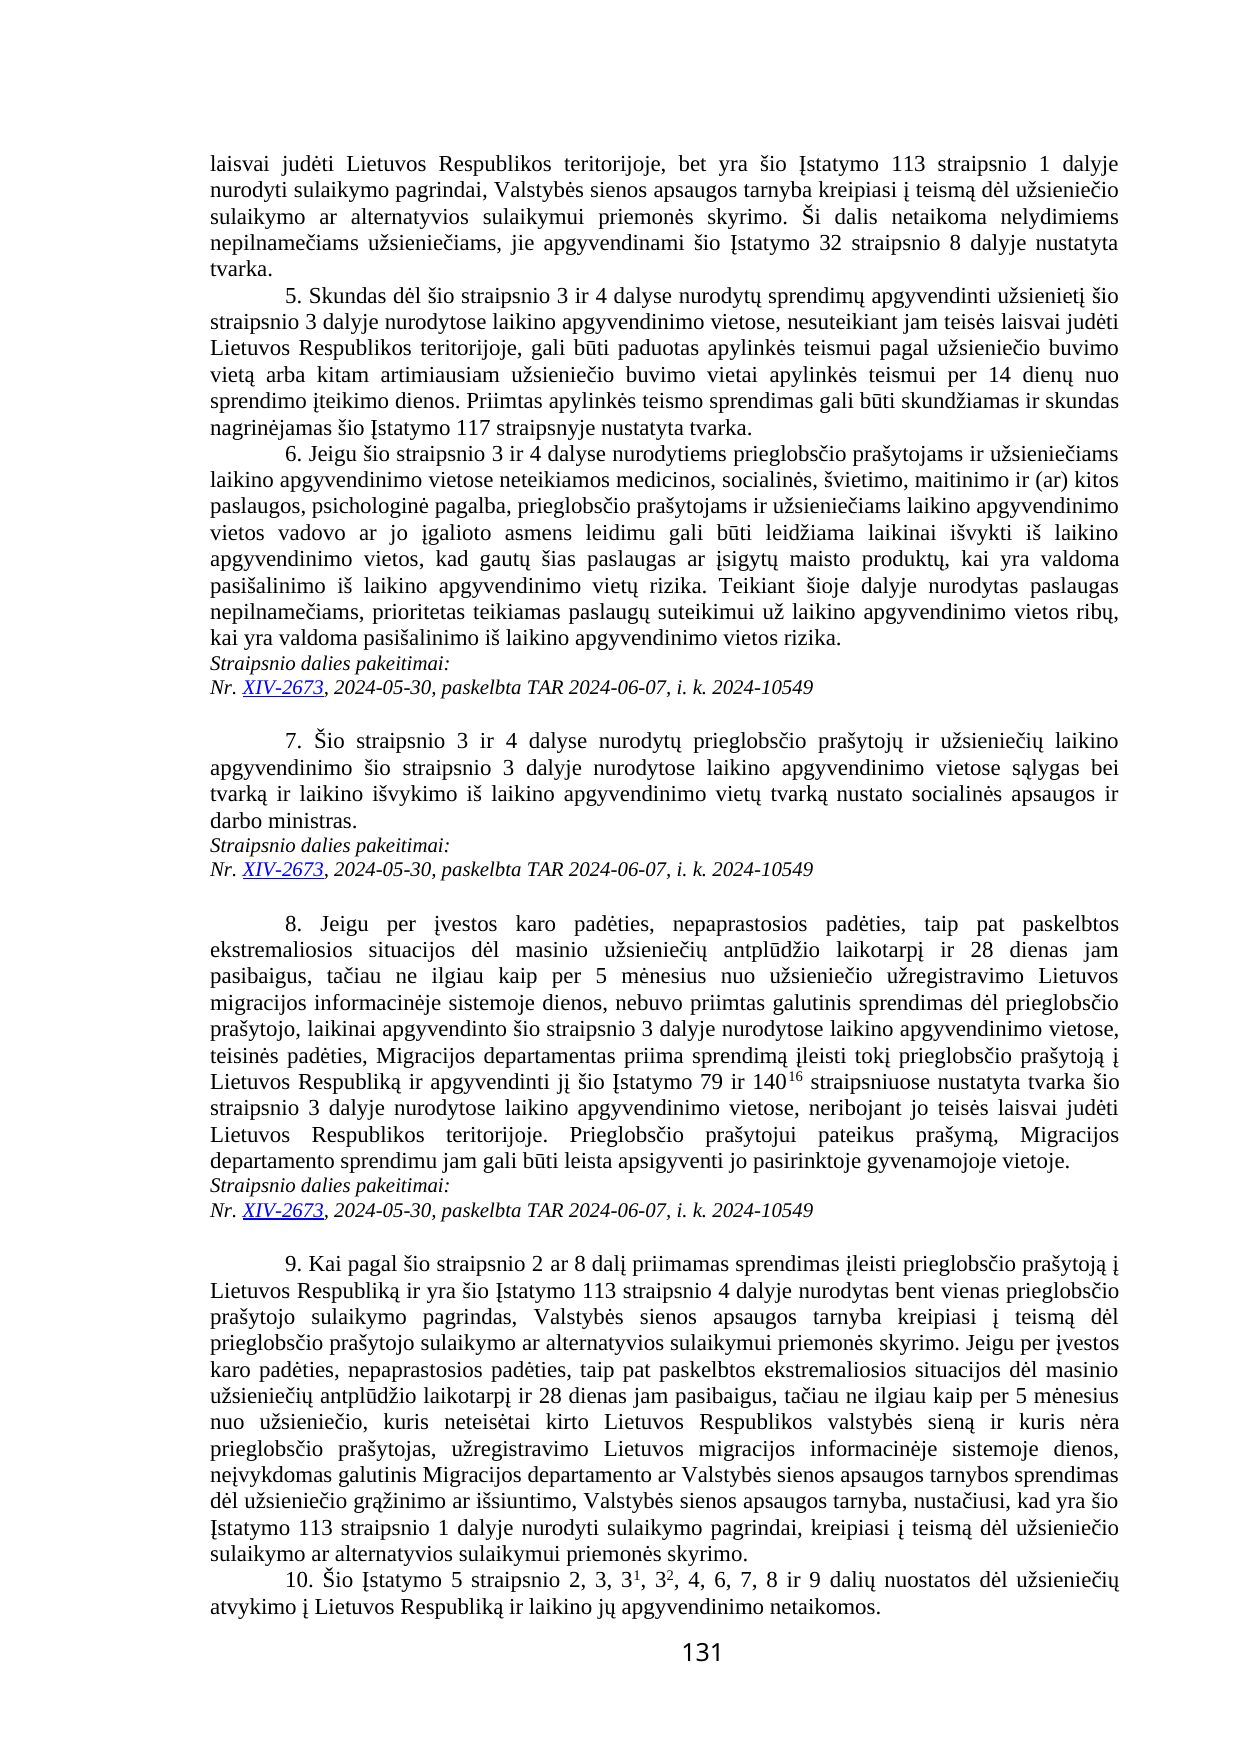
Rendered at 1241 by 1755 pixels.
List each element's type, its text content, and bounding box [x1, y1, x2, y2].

text 6. Jeigu šio straipsnio 3 ir 4 dalyse nurodytiems prieglobsčio prašytojams ir užsieniečiams laikino apgyvendinimo vietose neteikiamos medicinos, socialinės, švietimo, maitinimo ir (ar) kitos paslaugos, psichologinė pagalba, prieglobsčio prašytojams ir užsieniečiams laikino apgyvendinimo vietos vadovo ar jo įgalioto asmens leidimu gali būti leidžiama laikinai išvykti iš laikino apgyvendinimo vietos, kad gautų šias paslaugas ar įsigytų maisto produktų, kai yra valdoma pasišalinimo iš laikino apgyvendinimo vietų rizika. Teikiant šioje dalyje nurodytas paslaugas nepilnamečiams, prioritetas teikiamas paslaugų suteikimui už laikino apgyvendinimo vietos ribų, kai yra valdoma pasišalinimo iš laikino apgyvendinimo vietos rizika. [210, 440, 1120, 651]
text 5. Skundas dėl šio straipsnio 3 ir 4 dalyse nurodytų sprendimų apgyvendinti užsienietį šio straipsnio 3 dalyje nurodytose laikino apgyvendinimo vietose, nesuteikiant jam teisės laisvai judėti Lietuvos Respublikos teritorijoje, gali būti paduotas apylinkės teismui pagal užsieniečio buvimo vietą arba kitam artimiausiam užsieniečio buvimo vietai apylinkės teismui per 14 dienų nuo sprendimo įteikimo dienos. Priimtas apylinkės teismo sprendimas gali būti skundžiamas ir skundas nagrinėjamas šio Įstatymo 117 straipsnyje nustatyta tvarka. [210, 282, 1120, 440]
text 8. Jeigu per įvestos karo padėties, nepaprastosios padėties, taip pat paskelbtos ekstremaliosios situacijos dėl masinio užsieniečių antplūdžio laikotarpį ir 28 dienas jam pasibaigus, tačiau ne ilgiau kaip per 5 mėnesius nuo užsieniečio užregistravimo Lietuvos migracijos informacinėje sistemoje dienos, nebuvo priimtas galutinis sprendimas dėl prieglobsčio prašytojo, laikinai apgyvendinto šio straipsnio 3 dalyje nurodytose laikino apgyvendinimo vietose, teisinės padėties, Migracijos departamentas priima sprendimą įleisti tokį prieglobsčio prašytoją į Lietuvos Respubliką ir apgyvendinti jį šio Įstatymo 79 ir 14016 straipsniuose nustatyta tvarka šio straipsnio 3 dalyje nurodytose laikino apgyvendinimo vietose, neribojant jo teisės laisvai judėti Lietuvos Respublikos teritorijoje. Prieglobsčio prašytojui pateikus prašymą, Migracijos departamento sprendimu jam gali būti leista apsigyventi jo pasirinktoje gyvenamojoje vietoje. [210, 910, 1120, 1173]
text Nr. XIV-2673, 2024-05-30, paskelbta TAR 2024-06-07, i. k. 2024-10549 [210, 1197, 1120, 1222]
text Straipsnio dalies pakeitimai: [210, 651, 1120, 675]
text laisvai judėti Lietuvos Respublikos teritorijoje, bet yra šio Įstatymo 113 straipsnio 1 dalyje nurodyti sulaikymo pagrindai, Valstybės sienos apsaugos tarnyba kreipiasi į teismą dėl užsieniečio sulaikymo ar alternatyvios sulaikymui priemonės skyrimo. Ši dalis netaikoma nelydimiems nepilnamečiams užsieniečiams, jie apgyvendinami šio Įstatymo 32 straipsnio 8 dalyje nustatyta tvarka. [210, 150, 1120, 282]
text Straipsnio dalies pakeitimai: [210, 833, 1120, 857]
text 9. Kai pagal šio straipsnio 2 ar 8 dalį priimamas sprendimas įleisti prieglobsčio prašytoją į Lietuvos Respubliką ir yra šio Įstatymo 113 straipsnio 4 dalyje nurodytas bent vienas prieglobsčio prašytojo sulaikymo pagrindas, Valstybės sienos apsaugos tarnyba kreipiasi į teismą dėl prieglobsčio prašytojo sulaikymo ar alternatyvios sulaikymui priemonės skyrimo. Jeigu per įvestos karo padėties, nepaprastosios padėties, taip pat paskelbtos ekstremaliosios situacijos dėl masinio užsieniečių antplūdžio laikotarpį ir 28 dienas jam pasibaigus, tačiau ne ilgiau kaip per 5 mėnesius nuo užsieniečio, kuris neteisėtai kirto Lietuvos Respublikos valstybės sieną ir kuris nėra prieglobsčio prašytojas, užregistravimo Lietuvos migracijos informacinėje sistemoje dienos, neįvykdomas galutinis Migracijos departamento ar Valstybės sienos apsaugos tarnybos sprendimas dėl užsieniečio grąžinimo ar išsiuntimo, Valstybės sienos apsaugos tarnyba, nustačiusi, kad yra šio Įstatymo 113 straipsnio 1 dalyje nurodyti sulaikymo pagrindai, kreipiasi į teismą dėl užsieniečio sulaikymo ar alternatyvios sulaikymui priemonės skyrimo. [210, 1250, 1120, 1567]
text 7. Šio straipsnio 3 ir 4 dalyse nurodytų prieglobsčio prašytojų ir užsieniečių laikino apgyvendinimo šio straipsnio 3 dalyje nurodytose laikino apgyvendinimo vietose sąlygas bei tvarką ir laikino išvykimo iš laikino apgyvendinimo vietų tvarką nustato socialinės apsaugos ir darbo ministras. [210, 728, 1120, 833]
text Nr. XIV-2673, 2024-05-30, paskelbta TAR 2024-06-07, i. k. 2024-10549 [210, 857, 1120, 881]
text 10. Šio Įstatymo 5 straipsnio 2, 3, 31, 32, 4, 6, 7, 8 ir 9 dalių nuostatos dėl užsieniečių atvykimo į Lietuvos Respubliką ir laikino jų apgyvendinimo netaikomos. [210, 1567, 1120, 1619]
text Nr. XIV-2673, 2024-05-30, paskelbta TAR 2024-06-07, i. k. 2024-10549 [210, 675, 1120, 699]
text Straipsnio dalies pakeitimai: [210, 1173, 1120, 1197]
